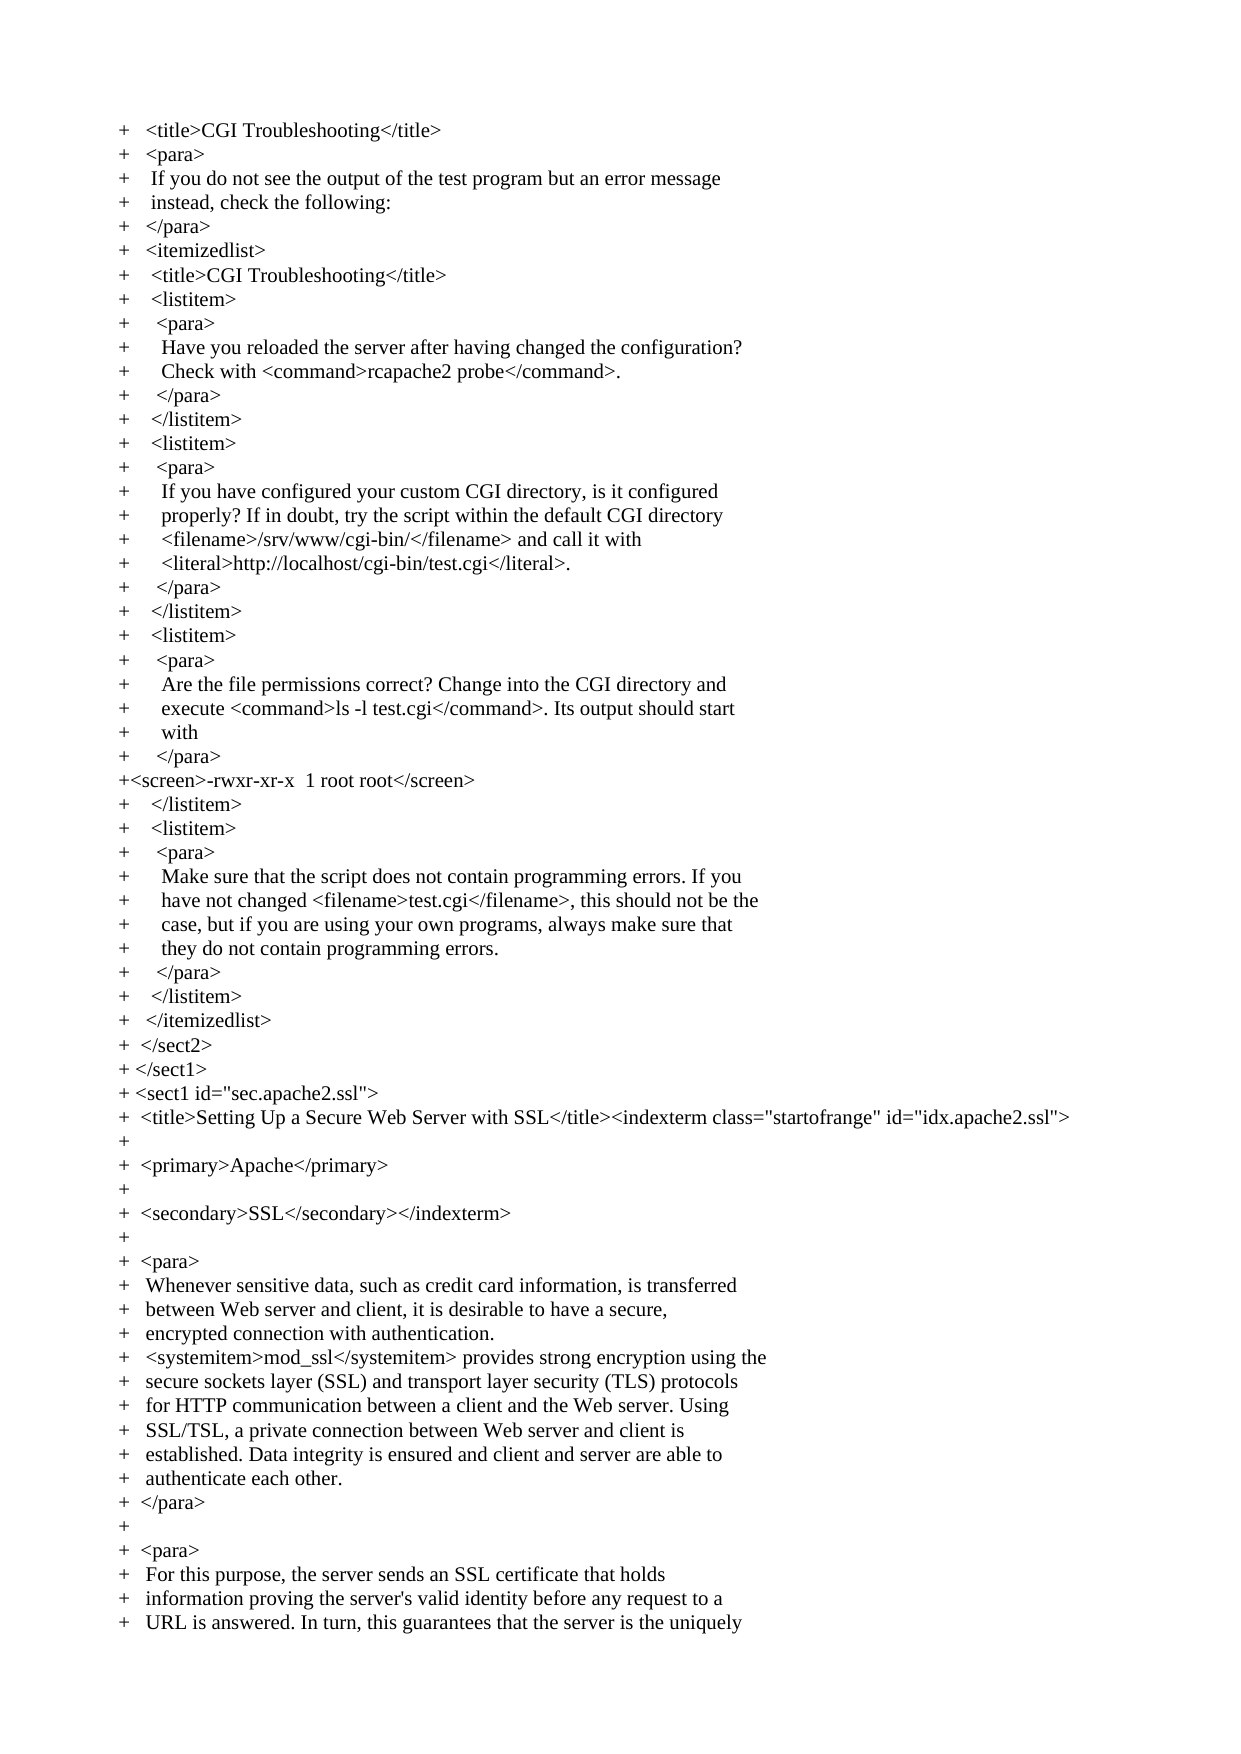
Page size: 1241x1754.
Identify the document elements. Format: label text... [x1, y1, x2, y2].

text + [118, 1177, 1122, 1201]
text + <title>Setting Up a Secure Web Server with SSL</title><indexterm class="startofrange" id="idx.apache2.ssl"> [118, 1105, 1122, 1129]
text + <para> [118, 455, 1122, 479]
text + information proving the server's valid identity before any request to a [118, 1586, 1122, 1610]
text + with [118, 720, 1122, 744]
text + <literal>http://localhost/cgi-bin/test.cgi</literal>. [118, 551, 1122, 575]
text + For this purpose, the server sends an SSL certificate that holds [118, 1562, 1122, 1586]
text + instead, check the following: [118, 190, 1122, 214]
text + [118, 1514, 1122, 1538]
text + <title>CGI Troubleshooting</title> [118, 262, 1122, 287]
text + If you do not see the output of the test program but an error message [118, 166, 1122, 190]
text + URL is answered. In turn, this guarantees that the server is the uniquely [118, 1610, 1122, 1634]
text + </listitem> [118, 599, 1122, 623]
text + [118, 1129, 1122, 1153]
text + </itemizedlist> [118, 1008, 1122, 1032]
text + <primary>Apache</primary> [118, 1153, 1122, 1177]
text + <para> [118, 647, 1122, 672]
text + </listitem> [118, 984, 1122, 1008]
text + Make sure that the script does not contain programming errors. If you [118, 864, 1122, 888]
text + </para> [118, 383, 1122, 407]
text + case, but if you are using your own programs, always make sure that [118, 912, 1122, 936]
text + have not changed <filename>test.cgi</filename>, this should not be the [118, 888, 1122, 912]
text + </para> [118, 960, 1122, 984]
text + <listitem> [118, 431, 1122, 455]
text + properly? If in doubt, try the script within the default CGI directory [118, 503, 1122, 527]
text + <listitem> [118, 623, 1122, 647]
text + </listitem> [118, 407, 1122, 431]
text + Are the file permissions correct? Change into the CGI directory and [118, 672, 1122, 696]
text + Have you reloaded the server after having changed the configuration? [118, 335, 1122, 359]
text + secure sockets layer (SSL) and transport layer security (TLS) protocols [118, 1369, 1122, 1393]
text + </para> [118, 1490, 1122, 1514]
text + <title>CGI Troubleshooting</title> [118, 118, 1122, 142]
text + </para> [118, 575, 1122, 599]
text + <listitem> [118, 287, 1122, 311]
text + Whenever sensitive data, such as credit card information, is transferred [118, 1273, 1122, 1297]
text + If you have configured your custom CGI directory, is it configured [118, 479, 1122, 503]
text + </listitem> [118, 792, 1122, 816]
text + execute <command>ls -l test.cgi</command>. Its output should start [118, 696, 1122, 720]
text + encrypted connection with authentication. [118, 1321, 1122, 1345]
text +<screen>-rwxr-xr-x 1 root root</screen> [118, 768, 1122, 792]
text + they do not contain programming errors. [118, 936, 1122, 960]
text + established. Data integrity is ensured and client and server are able to [118, 1442, 1122, 1466]
text + <para> [118, 840, 1122, 864]
text + </para> [118, 744, 1122, 768]
text + <para> [118, 1249, 1122, 1273]
text + between Web server and client, it is desirable to have a secure, [118, 1297, 1122, 1321]
text + </sect1> [118, 1057, 1122, 1081]
text + for HTTP communication between a client and the Web server. Using [118, 1393, 1122, 1417]
text + [118, 1225, 1122, 1249]
text + Check with <command>rcapache2 probe</command>. [118, 359, 1122, 383]
text + </para> [118, 214, 1122, 238]
text + <filename>/srv/www/cgi-bin/</filename> and call it with [118, 527, 1122, 551]
text + <para> [118, 142, 1122, 166]
text + </sect2> [118, 1032, 1122, 1057]
text + <secondary>SSL</secondary></indexterm> [118, 1201, 1122, 1225]
text + <para> [118, 311, 1122, 335]
text + <systemitem>mod_ssl</systemitem> provides strong encryption using the [118, 1345, 1122, 1369]
text + <itemizedlist> [118, 238, 1122, 262]
text + authenticate each other. [118, 1466, 1122, 1490]
text + SSL/TSL, a private connection between Web server and client is [118, 1417, 1122, 1442]
text + <sect1 id="sec.apache2.ssl"> [118, 1081, 1122, 1105]
text + <para> [118, 1538, 1122, 1562]
text + <listitem> [118, 816, 1122, 840]
